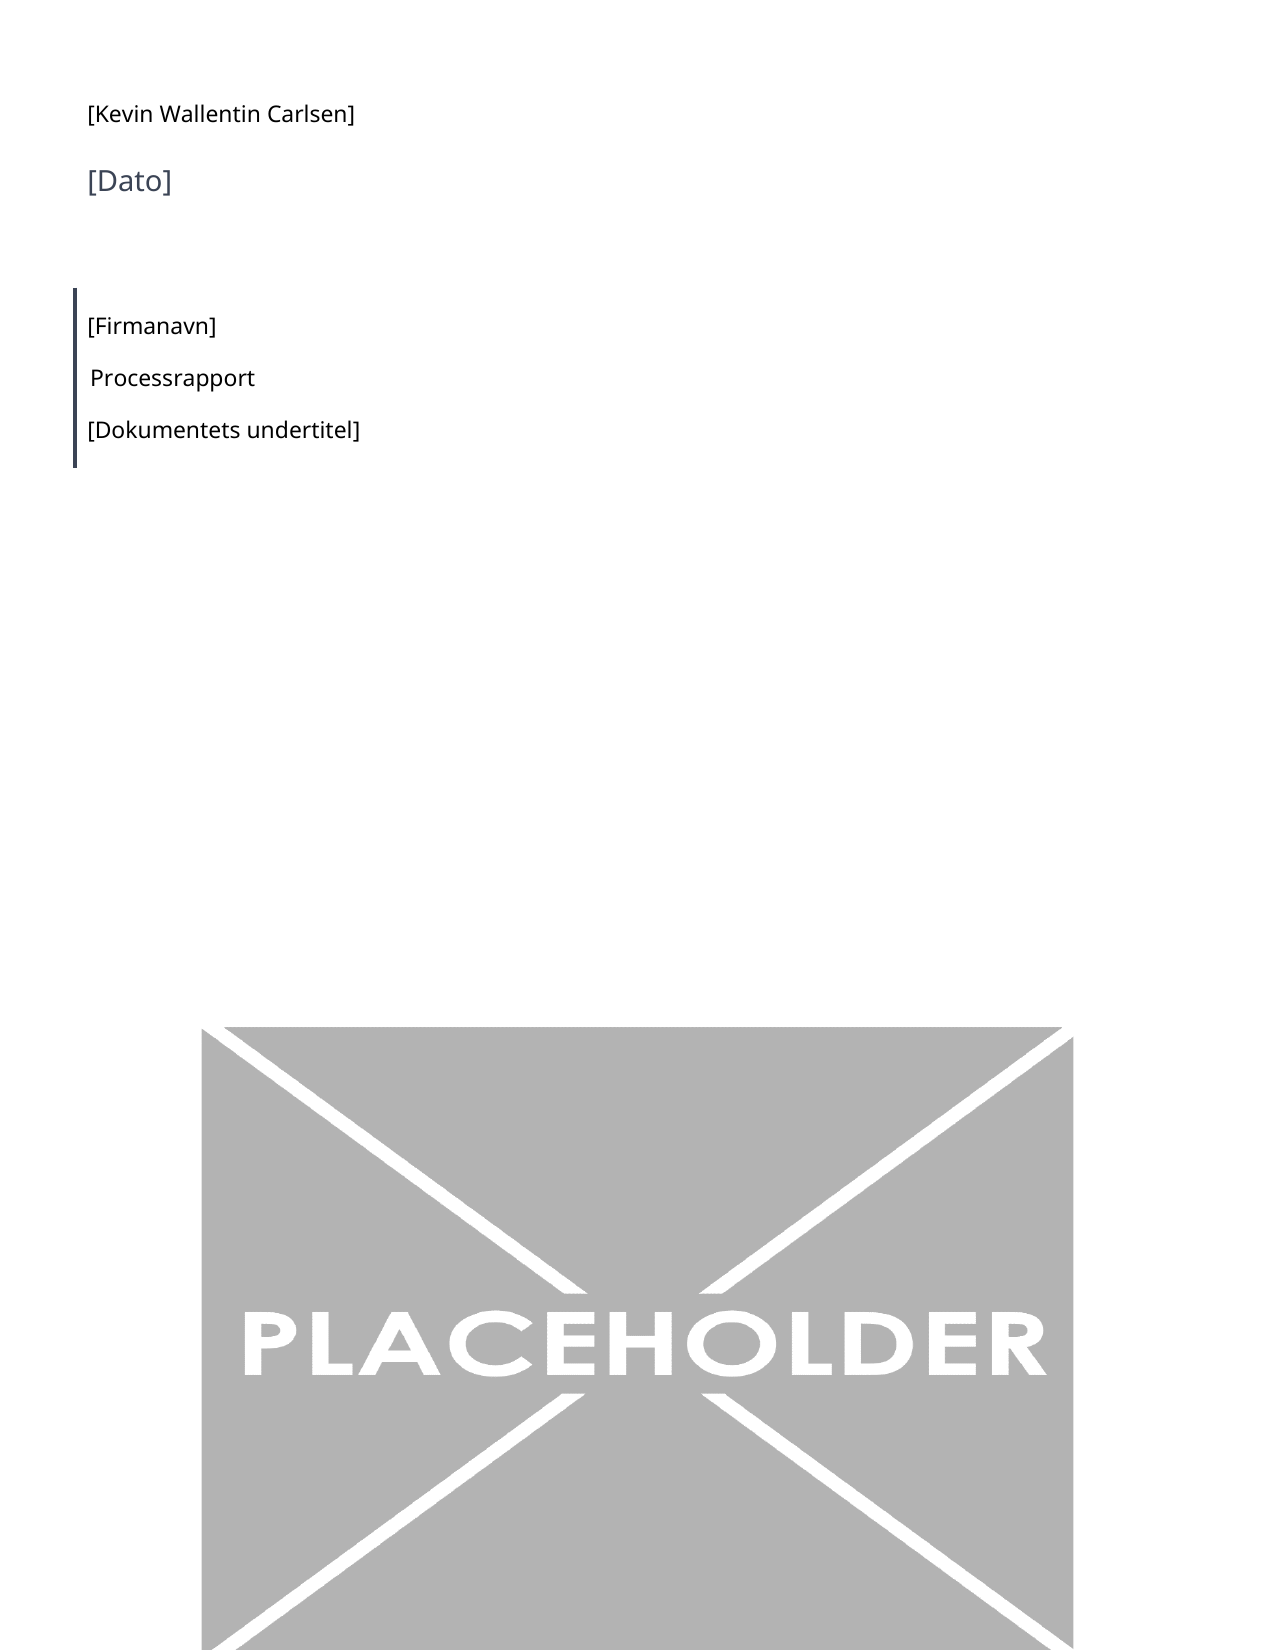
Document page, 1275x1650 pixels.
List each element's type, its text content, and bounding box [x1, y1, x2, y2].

table_cell Processrapport [77, 364, 1200, 392]
table_header [Kevin Wallentin Carlsen] [Dato] [75, 75, 1200, 253]
picture [201, 1027, 1074, 1650]
table_cell [Dokumentets undertitel] [77, 392, 1200, 468]
table_header [Firmanavn] [77, 288, 1200, 364]
